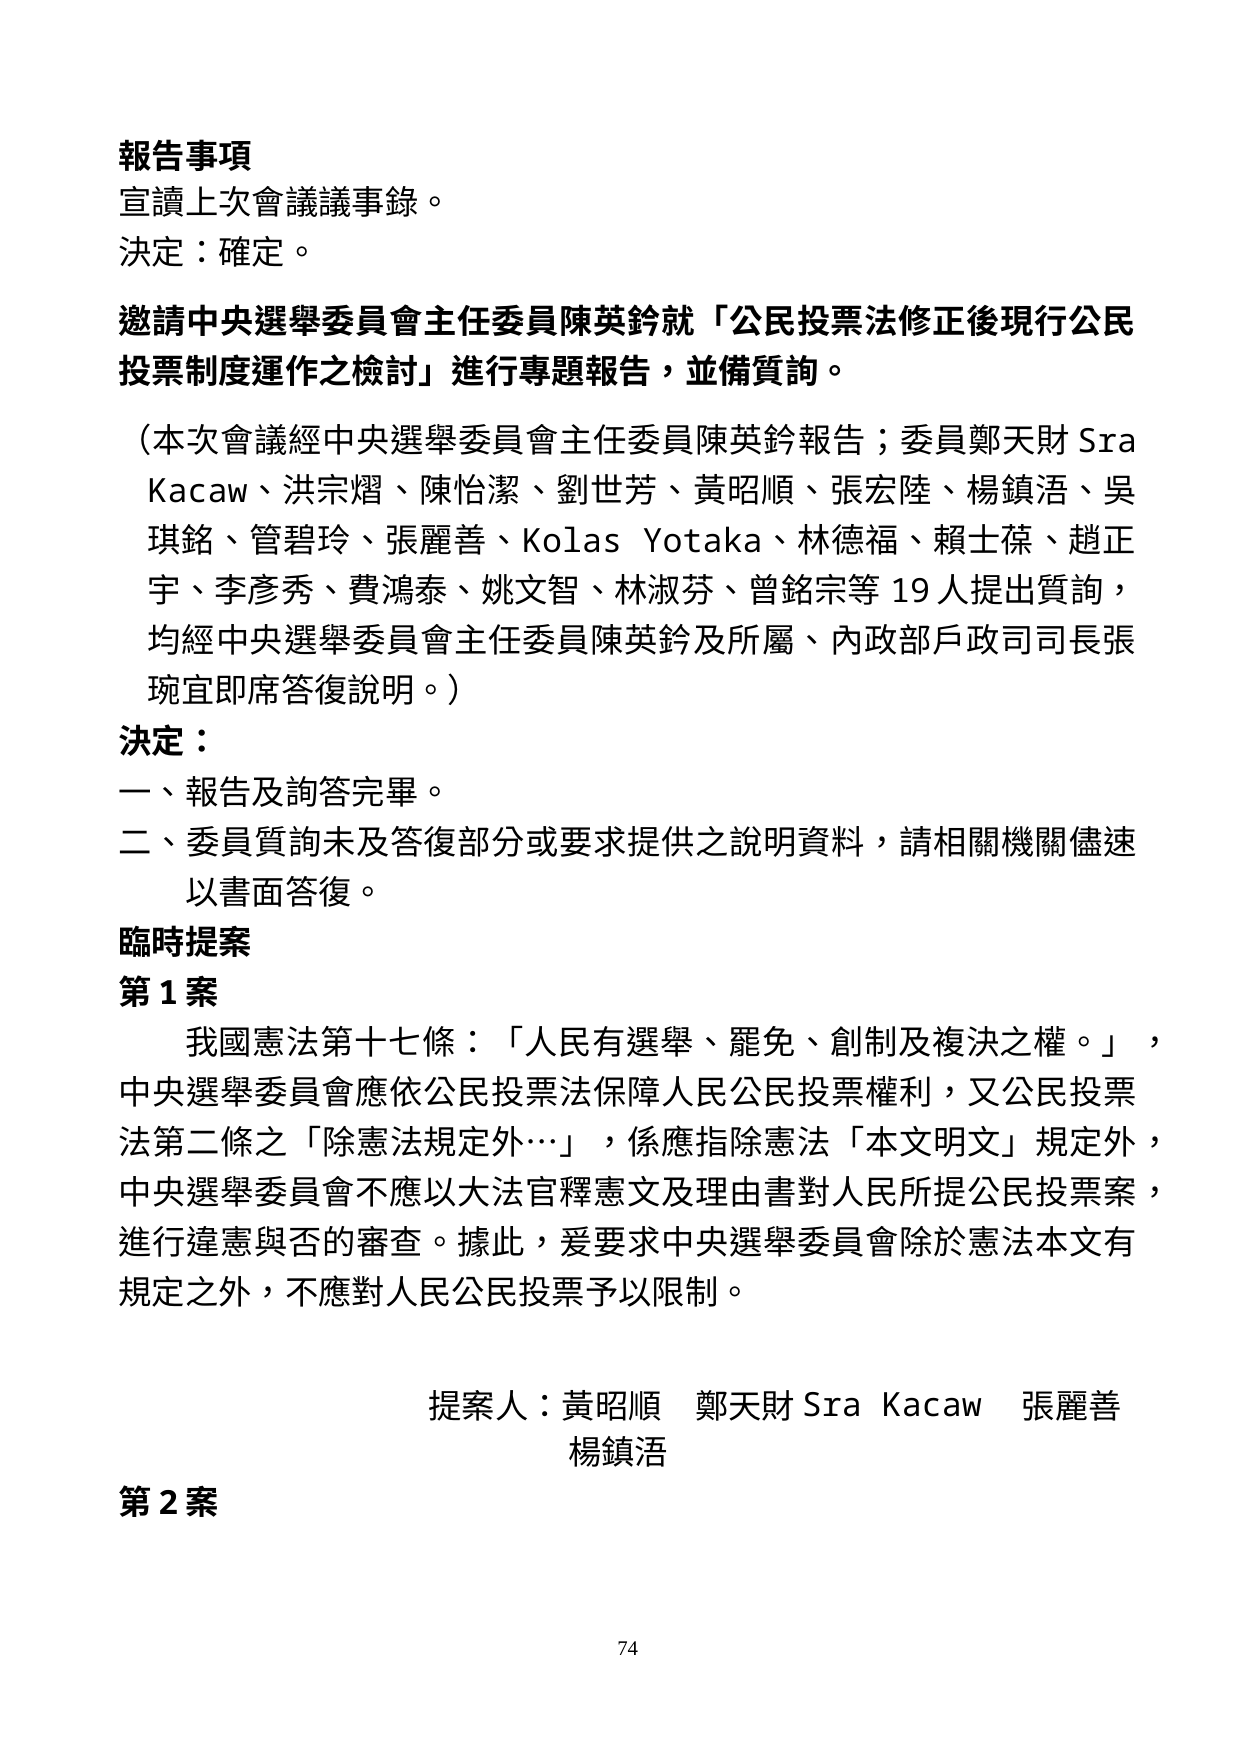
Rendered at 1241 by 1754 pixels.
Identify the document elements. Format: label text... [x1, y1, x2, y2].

text 第1案 [118, 964, 1138, 1014]
text 報告事項 [118, 112, 1240, 175]
text （本次會議經中央選舉委員會主任委員陳英鈐報告；委員鄭天財Sra Kacaw、洪宗熠、陳怡潔、劉世芳、黃昭順、張宏陸、楊鎮浯、吳琪銘、管碧玲、張麗善、Kolas Yotaka、林德福、賴士葆、趙正宇、李彥秀、費鴻泰、姚文智、林淑芬、曾銘宗等19人提出質詢，均經中央選舉委員會主任委員陳英鈐及所屬、內政部戶政司司長張琬宜即席答復說明。） [118, 412, 1137, 712]
text 臨時提案 [118, 914, 1137, 964]
text 楊鎮浯 [184, 1425, 1138, 1475]
text 我國憲法第十七條：「人民有選舉、罷免、創制及複決之權。」，中央選舉委員會應依公民投票法保障人民公民投票權利，又公民投票法第二條之「除憲法規定外…」，係應指除憲法「本文明文」規定外，中央選舉委員會不應以大法官釋憲文及理由書對人民所提公民投票案，進行違憲與否的審查。據此，爰要求中央選舉委員會除於憲法本文有規定之外，不應對人民公民投票予以限制。 [118, 1014, 1138, 1314]
text 第2案 [118, 1475, 1138, 1525]
text 決定： [118, 712, 1137, 764]
text 一、報告及詢答完畢。 [118, 764, 1137, 814]
text 宣讀上次會議議事錄。 [118, 175, 1137, 225]
text 提案人：黃昭順 鄭天財Sra Kacaw 張麗善 [428, 1362, 1137, 1425]
text 二、委員質詢未及答復部分或要求提供之說明資料，請相關機關儘速以書面答復。 [118, 814, 1137, 914]
text 邀請中央選舉委員會主任委員陳英鈐就「公民投票法修正後現行公民投票制度運作之檢討」進行專題報告，並備質詢。 [118, 293, 1137, 393]
text 決定：確定。 [118, 225, 1142, 275]
